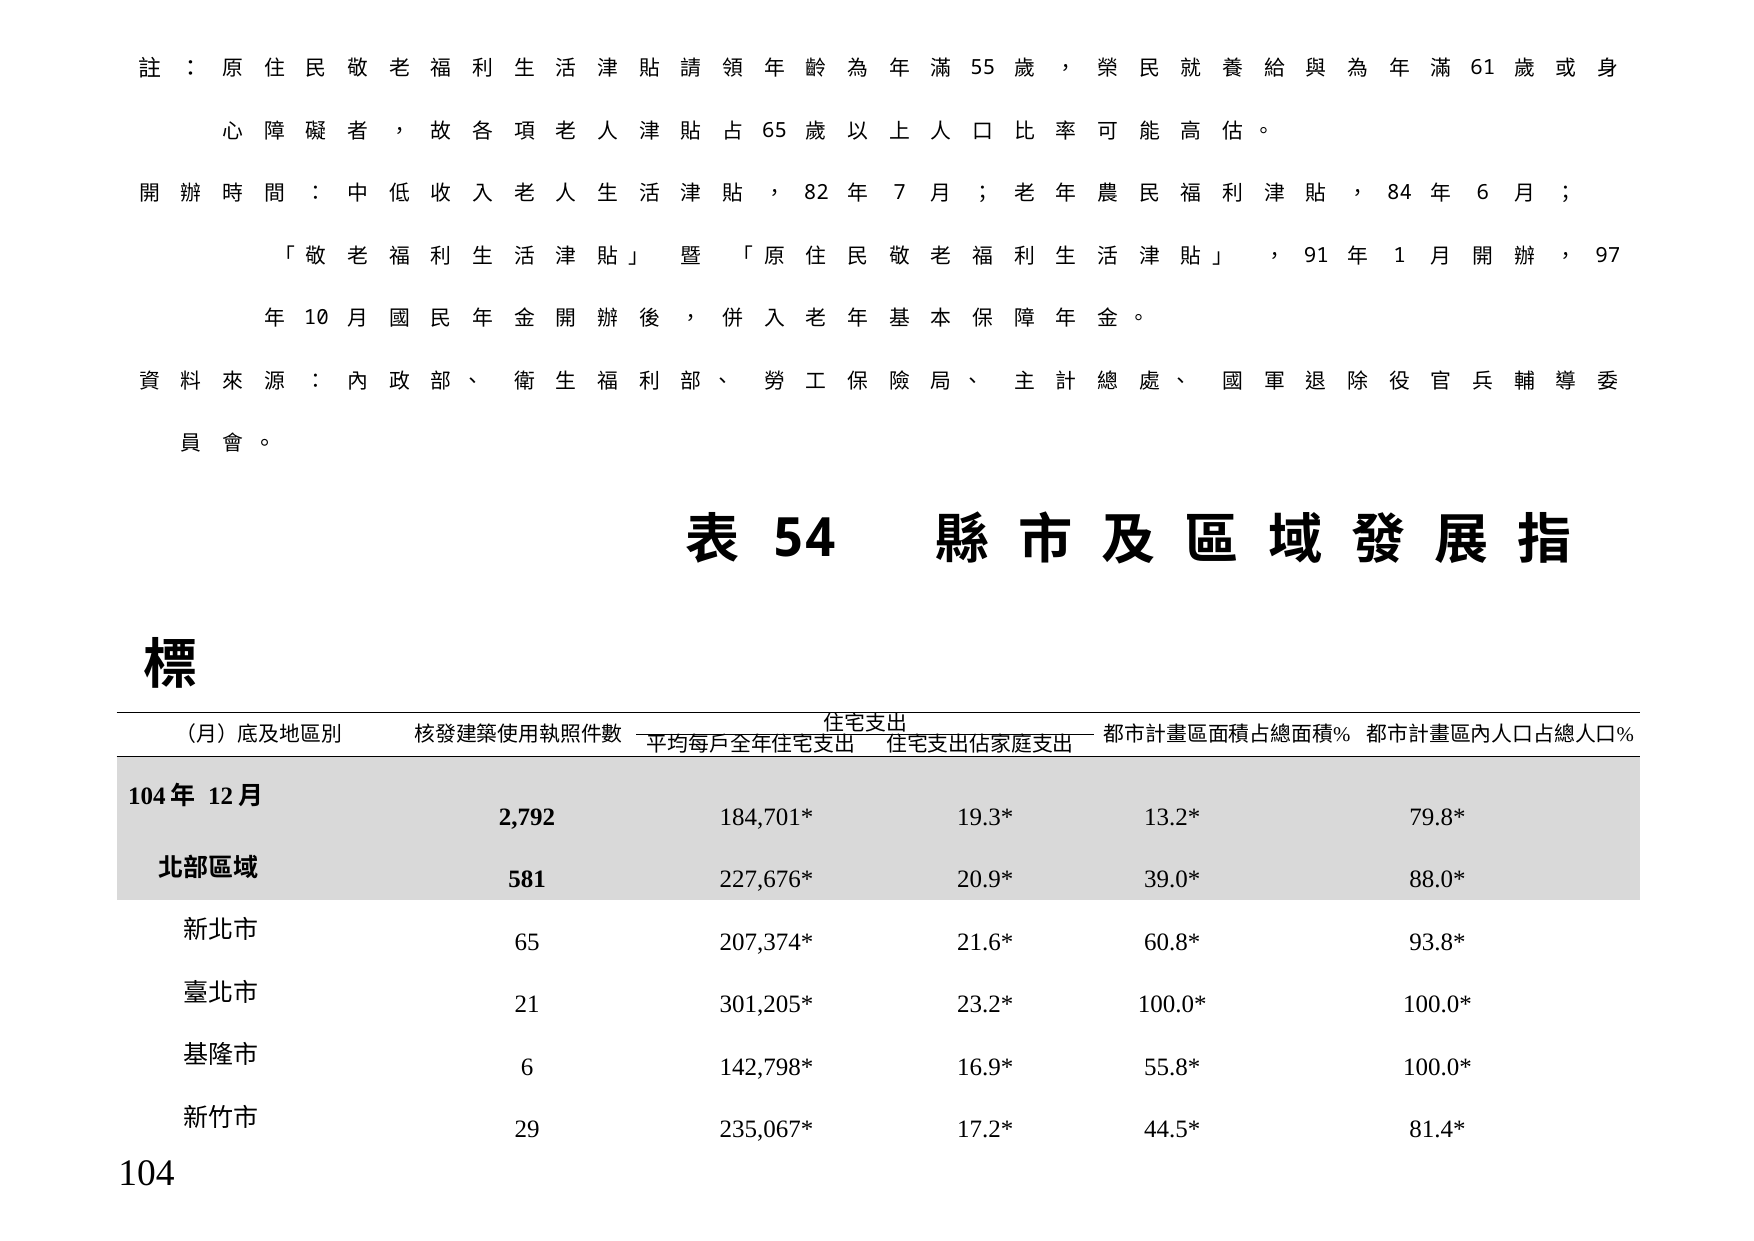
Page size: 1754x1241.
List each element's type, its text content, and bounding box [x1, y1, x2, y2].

table_cell 17.2* [865, 1087, 1094, 1150]
table_cell 23.2* [865, 962, 1094, 1025]
table_cell 184,701* [636, 757, 865, 837]
table_cell 新竹市 [117, 1087, 400, 1150]
table_cell 20.9* [865, 837, 1094, 900]
table_cell 100.0* [1360, 962, 1640, 1025]
table_cell 88.0* [1360, 837, 1640, 900]
table_cell 2,792 [400, 757, 636, 837]
table_cell 臺北市 [117, 962, 400, 1025]
text 開辦時間：中低收入老人生活津貼，82年7月；老年農民福利津貼，84年6月；「敬老福利生活津貼」暨「原住民敬老福利生活津貼」，91年1月開辦，97年10月國民年金開辦後，併入老年基本保障年金。 [128, 150, 1628, 337]
table_cell 235,067* [636, 1087, 865, 1150]
table_cell 19.3* [865, 757, 1094, 837]
table_cell 29 [400, 1087, 636, 1150]
table_cell 104年 12月 [117, 757, 400, 837]
table_cell 581 [400, 837, 636, 900]
table_cell 207,374* [636, 900, 865, 962]
table_cell 21 [400, 962, 636, 1025]
table_header （月）底及地區別 [117, 713, 400, 756]
table_header 核發建築使用執照件數 [400, 713, 636, 756]
table_cell 55.8* [1094, 1025, 1360, 1087]
table_cell 60.8* [1094, 900, 1360, 962]
table_cell 227,676* [636, 837, 865, 900]
table_cell 13.2* [1094, 757, 1360, 837]
text 資料來源：內政部、衛生福利部、勞工保險局、主計總處、國軍退除役官兵輔導委員會。 [128, 337, 1628, 462]
table_cell 81.4* [1360, 1087, 1640, 1150]
subtitle 表54 縣市及區域發展指標 [128, 462, 1628, 712]
table_cell 16.9* [865, 1025, 1094, 1087]
table_cell 住宅支出佔家庭支出 [865, 735, 1094, 756]
table_cell 平均每戶全年住宅支出 [636, 735, 865, 756]
table_cell 新北市 [117, 900, 400, 962]
table_cell 北部區域 [117, 837, 400, 900]
table_cell 44.5* [1094, 1087, 1360, 1150]
table_cell 93.8* [1360, 900, 1640, 962]
table_header 都市計畫區內人口占總人口% [1360, 713, 1640, 756]
table_cell 301,205* [636, 962, 865, 1025]
table_cell 39.0* [1094, 837, 1360, 900]
table_cell 基隆市 [117, 1025, 400, 1087]
table_header 都市計畫區面積占總面積% [1094, 713, 1360, 756]
table_cell 21.6* [865, 900, 1094, 962]
table_cell 100.0* [1094, 962, 1360, 1025]
table_cell 79.8* [1360, 757, 1640, 837]
table_cell 100.0* [1360, 1025, 1640, 1087]
table_cell 6 [400, 1025, 636, 1087]
table_cell 142,798* [636, 1025, 865, 1087]
table_cell 65 [400, 900, 636, 962]
table_header 住宅支出 [636, 713, 1094, 734]
text 註：原住民敬老福利生活津貼請領年齡為年滿55歲，榮民就養給與為年滿61歲或身心障礙者，故各項老人津貼占65歲以上人口比率可能高估。 [128, 25, 1628, 150]
